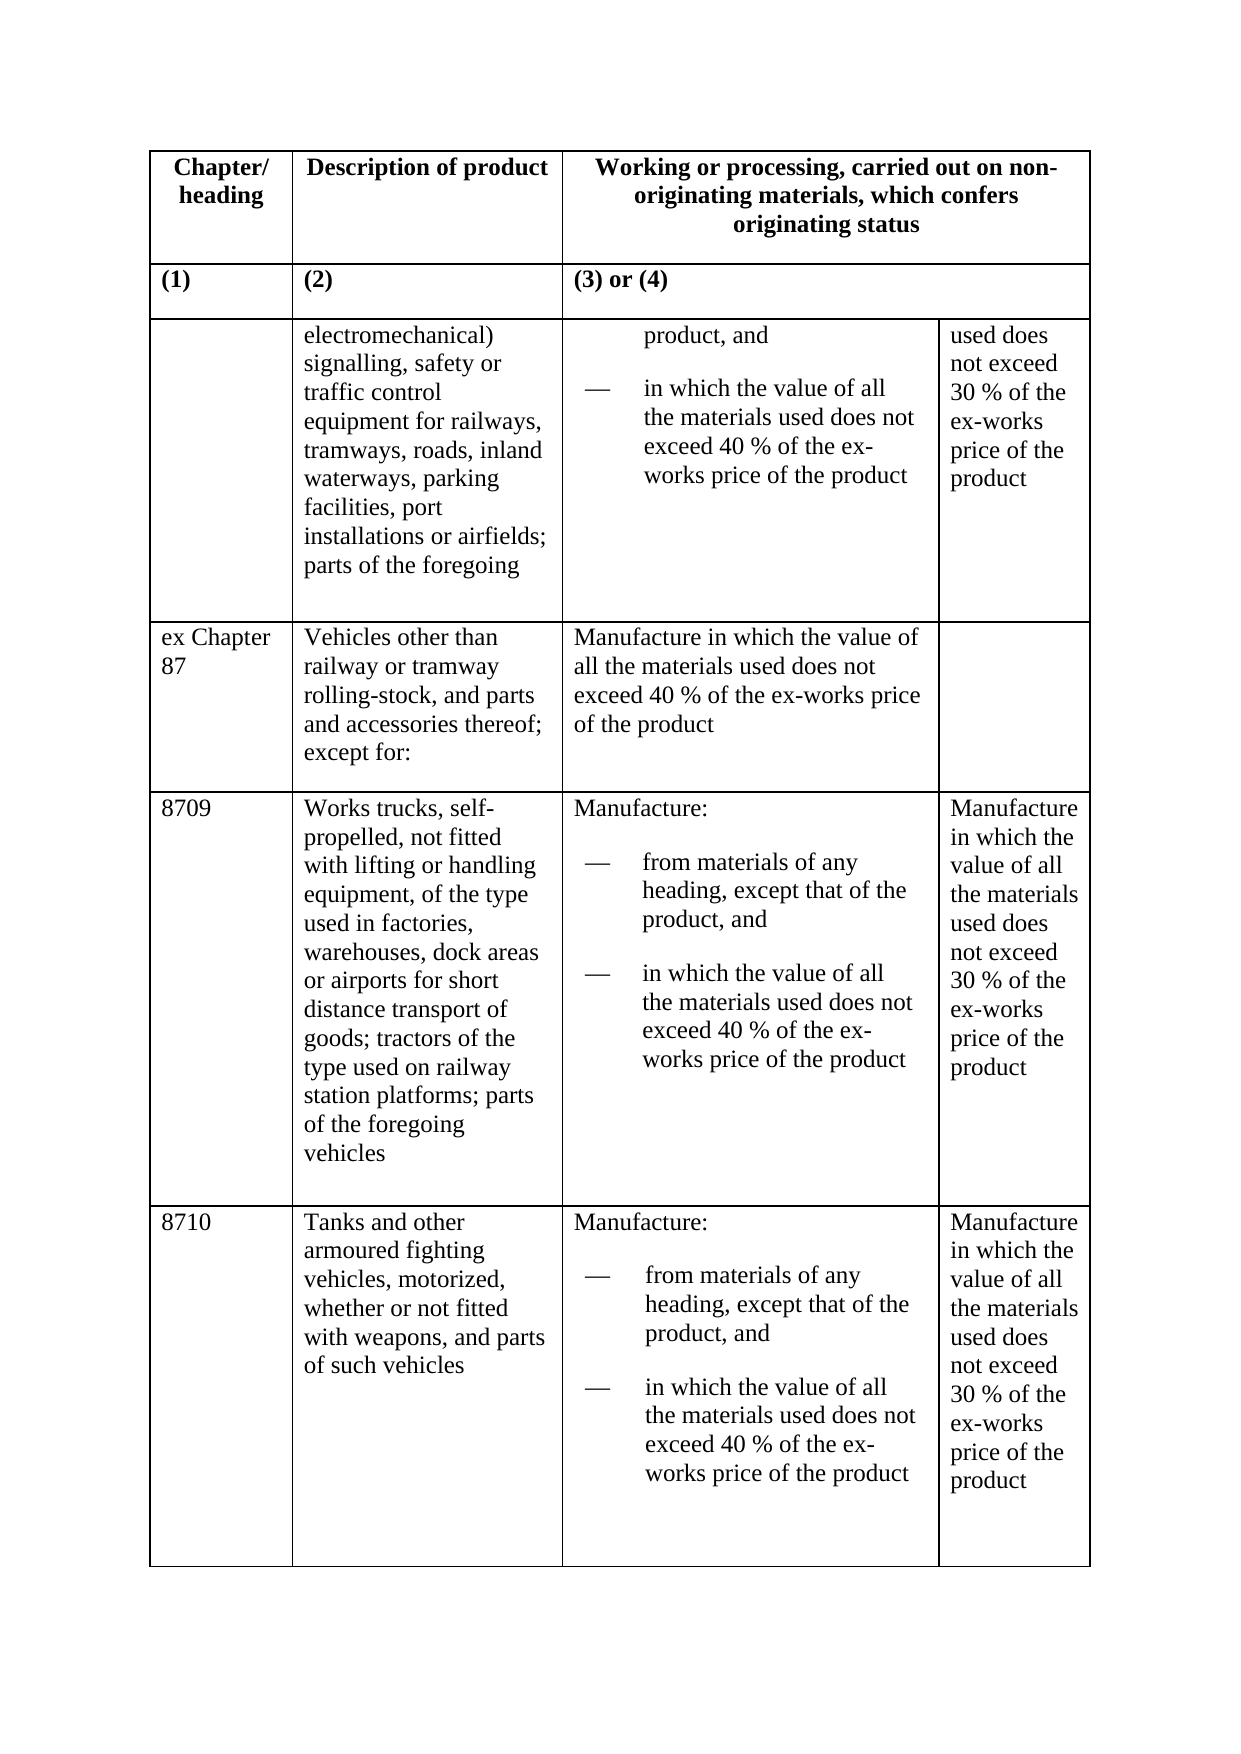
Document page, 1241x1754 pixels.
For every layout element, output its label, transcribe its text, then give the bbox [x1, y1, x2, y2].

table_cell 8710 [151, 1207, 292, 1566]
table_cell (2) [293, 265, 562, 318]
table_cell in which the value of all the materials used does not exceed 40 % of the ex-works price of the product [634, 1372, 928, 1512]
table_header from materials of any heading, except that of the product, and [631, 847, 928, 958]
table_header Description of product [293, 152, 562, 263]
table_cell — [574, 958, 631, 1098]
table_header Working or processing, carried out on non-originating materials, which confers originating status [563, 152, 1089, 263]
table_cell — [574, 1372, 634, 1512]
table_cell 8709 [151, 793, 292, 1205]
table_cell (3) or (4) [563, 265, 1089, 318]
table_header [574, 320, 632, 373]
table_cell [563, 320, 938, 621]
table_cell in which the value of all the materials used does not exceed 40 % of the ex-works price of the product [632, 374, 928, 513]
table_cell [151, 320, 292, 621]
table_header from materials of any heading, except that of the product, and [634, 1261, 928, 1372]
table_cell Vehicles other than railway or tramway rolling-stock, and parts and accessories thereof; except for: [293, 623, 562, 791]
table_header — [574, 1261, 634, 1372]
table_header Chapter/ heading [151, 152, 292, 263]
table_cell Tanks and other armoured fighting vehicles, motorized, whether or not fitted with weapons, and parts of such vehicles [293, 1207, 562, 1566]
table_cell in which the value of all the materials used does not exceed 40 % of the ex-works price of the product [631, 958, 928, 1098]
table_header — [574, 847, 631, 958]
table_cell Manufacture in which the value of all the materials used does not exceed 30 % of the ex-works price of the product [940, 1207, 1089, 1566]
table_cell Works trucks, self-propelled, not fitted with lifting or handling equipment, of the type used in factories, warehouses, dock areas or airports for short distance transport of goods; tractors of the type used on railway station platforms; parts of the foregoing vehicles [293, 793, 562, 1205]
table_cell — [574, 374, 632, 513]
table_cell Manufacture in which the value of all the materials used does not exceed 40 % of the ex-works price of the product [563, 623, 938, 791]
table_cell electromechanical) signalling, safety or traffic control equipment for railways, tramways, roads, inland waterways, parking facilities, port installations or airfields; parts of the foregoing [293, 320, 562, 621]
table_cell (1) [151, 265, 292, 318]
table_cell Manufacture: [563, 793, 938, 1205]
table_cell used does not exceed 30 % of the ex-works price of the product [940, 320, 1089, 621]
table_cell ex Chapter 87 [151, 623, 292, 791]
table_header product, and [632, 320, 928, 373]
table_cell [940, 623, 1089, 791]
table_cell Manufacture: [563, 1207, 938, 1566]
table_cell Manufacture in which the value of all the materials used does not exceed 30 % of the ex-works price of the product [940, 793, 1089, 1205]
